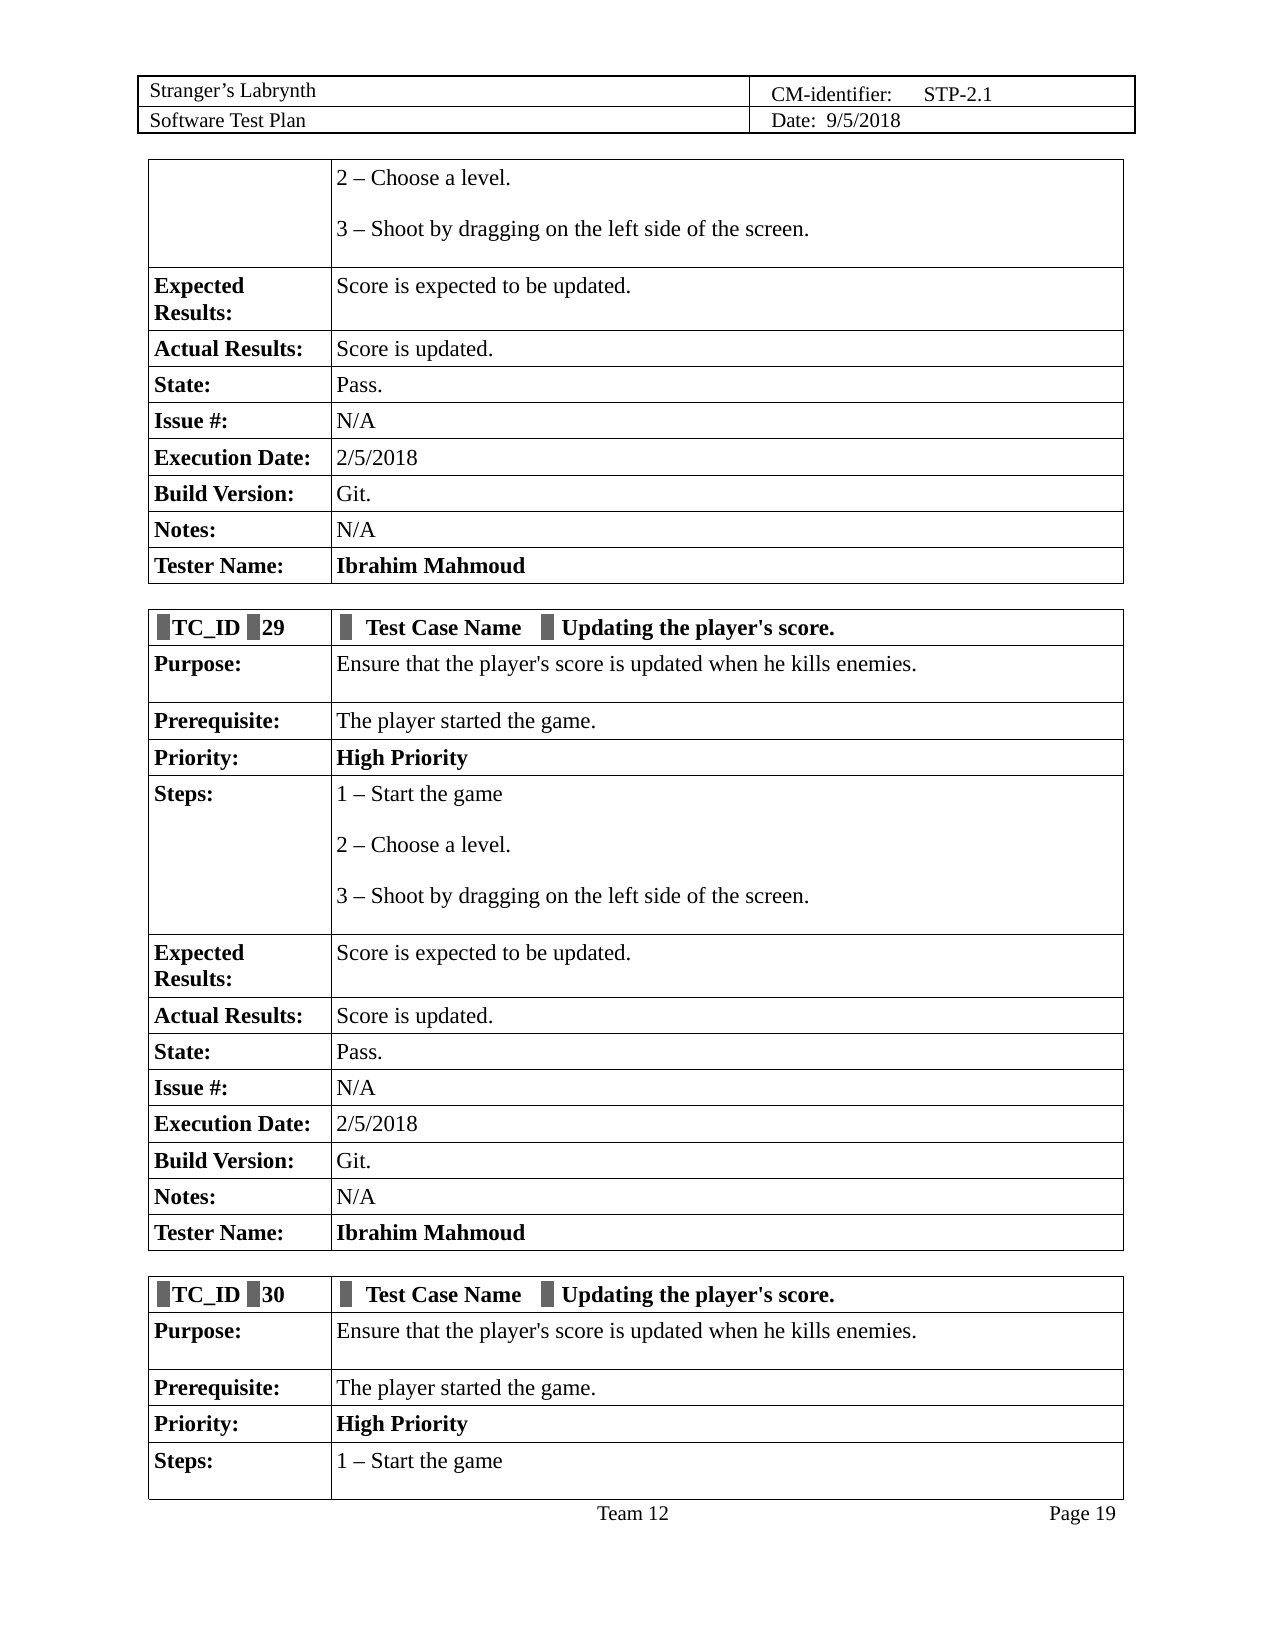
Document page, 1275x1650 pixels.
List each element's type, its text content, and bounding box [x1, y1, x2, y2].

table_cell Prerequisite: [149, 703, 331, 738]
table_cell 2/5/2018 [332, 1106, 1123, 1141]
table_cell Purpose: [149, 646, 331, 702]
table_cell State: [149, 1034, 331, 1069]
table_cell Notes: [149, 1179, 331, 1214]
table_cell Build Version: [149, 1143, 331, 1178]
table_cell The player started the game. [332, 703, 1123, 738]
table_cell Score is updated. [332, 998, 1123, 1033]
table_cell Ensure that the player's score is updated when he kills enemies. [332, 1313, 1123, 1369]
table_cell High Priority [332, 1406, 1123, 1442]
table_header Updating the player's score. [533, 610, 1123, 645]
table_cell Git. [332, 476, 1123, 511]
table_cell Execution Date: [149, 1106, 331, 1141]
table_cell The player started the game. [332, 1370, 1123, 1405]
table_header TC_ID [149, 610, 242, 645]
table_header Test Case Name [332, 610, 533, 645]
table_cell Actual Results: [149, 998, 331, 1033]
table_cell 1 – Start the game [332, 1443, 1123, 1499]
table_header 29 [243, 610, 331, 645]
table_cell Priority: [149, 740, 331, 775]
table_cell Pass. [332, 1034, 1123, 1069]
table_cell N/A [332, 512, 1123, 547]
table_cell Purpose: [149, 1313, 331, 1369]
table_cell Ibrahim Mahmoud [332, 1215, 1123, 1250]
table_header TC_ID [149, 1277, 242, 1312]
table_cell Priority: [149, 1406, 331, 1442]
table_cell Ibrahim Mahmoud [332, 548, 1123, 583]
table_cell N/A [332, 403, 1123, 438]
table_cell Issue #: [149, 1070, 331, 1105]
table_cell Pass. [332, 367, 1123, 402]
table_cell 1 – Start the game 2 – Choose a level. 3 – Shoot by dragging on the left side of the screen. [332, 776, 1123, 934]
table_cell Notes: [149, 512, 331, 547]
table_cell Issue #: [149, 403, 331, 438]
table_cell 2/5/2018 [332, 439, 1123, 474]
table_cell [149, 160, 331, 267]
table_cell Tester Name: [149, 548, 331, 583]
table_cell Score is expected to be updated. [332, 935, 1123, 996]
table_cell Prerequisite: [149, 1370, 331, 1405]
table_cell Steps: [149, 1443, 331, 1499]
table_cell Steps: [149, 776, 331, 934]
table_header Test Case Name [332, 1277, 533, 1312]
table_header Updating the player's score. [533, 1277, 1123, 1312]
table_cell Actual Results: [149, 331, 331, 366]
table_cell Execution Date: [149, 439, 331, 474]
table_cell 2 – Choose a level. 3 – Shoot by dragging on the left side of the screen. [332, 160, 1123, 267]
table_cell Expected Results: [149, 935, 331, 996]
table_cell Tester Name: [149, 1215, 331, 1250]
table_cell Expected Results: [149, 268, 331, 329]
table_cell Git. [332, 1143, 1123, 1178]
table_header 30 [243, 1277, 331, 1312]
table_cell Ensure that the player's score is updated when he kills enemies. [332, 646, 1123, 702]
table_cell State: [149, 367, 331, 402]
table_cell Build Version: [149, 476, 331, 511]
table_cell High Priority [332, 740, 1123, 775]
table_cell N/A [332, 1179, 1123, 1214]
table_cell Score is expected to be updated. [332, 268, 1123, 329]
table_cell N/A [332, 1070, 1123, 1105]
table_cell Score is updated. [332, 331, 1123, 366]
